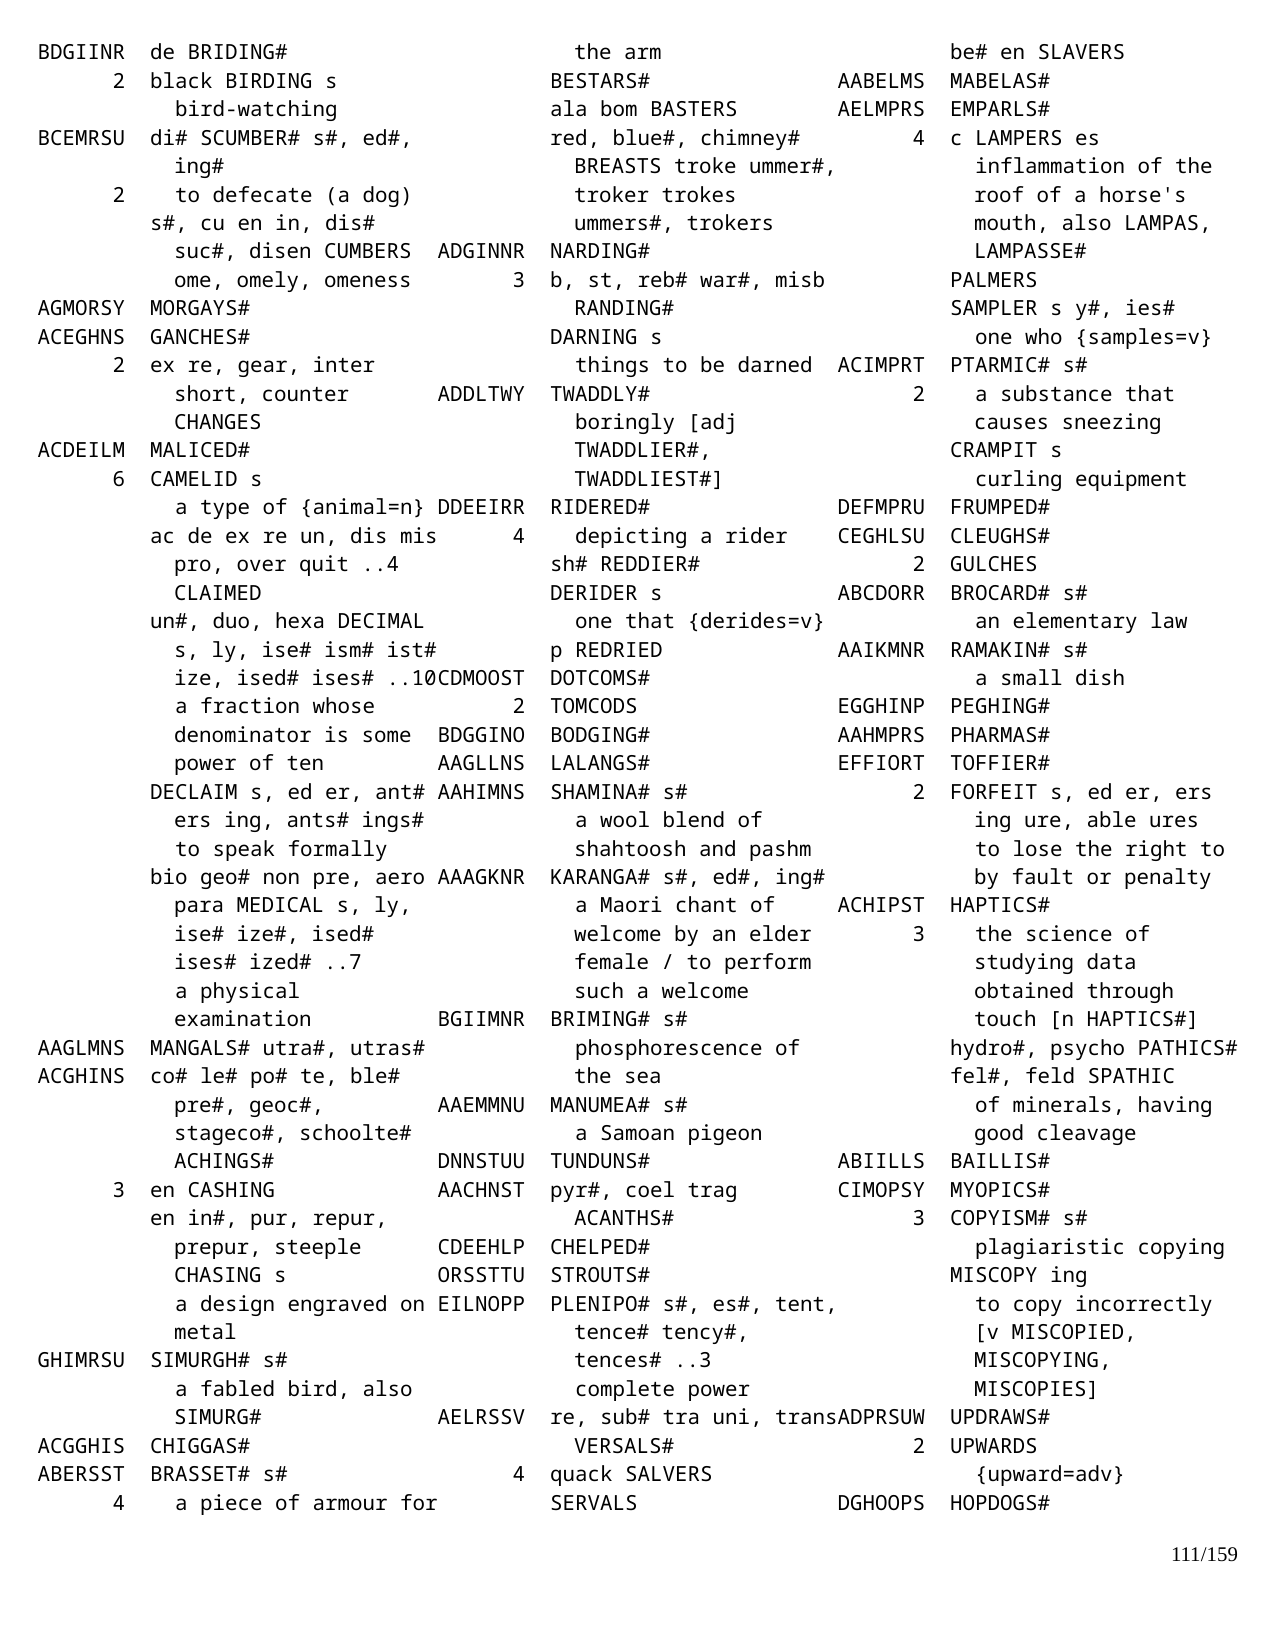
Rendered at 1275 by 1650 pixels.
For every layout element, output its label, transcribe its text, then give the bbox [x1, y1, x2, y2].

text a type of {animal=n} [37, 492, 437, 521]
text s#, cu en in, dis# suc#, disen CUMBERS ome, omely, omeness [37, 208, 437, 293]
text 3 COPYISM# s# [837, 1203, 1237, 1232]
text EILNOPP PLENIPO# s#, es#, tent, tence# tency#, tences# ..3 [437, 1289, 837, 1374]
text ala bom BASTERS [437, 94, 837, 123]
text one that {derides=v} [437, 606, 837, 635]
text AAEMMNU MANUMEA# s# [437, 1090, 837, 1118]
text 2 black BIRDING s [37, 66, 437, 94]
text {upward=adv} [837, 1459, 1237, 1488]
text an elementary law [837, 606, 1237, 635]
text BGIIMNR BRIMING# s# [437, 1004, 837, 1033]
text sh# REDDIER# [437, 549, 837, 578]
text complete power [437, 1374, 837, 1402]
text a small dish [837, 663, 1237, 692]
text BDGIINR de BRIDING# [37, 37, 437, 66]
text fel#, feld SPATHIC [837, 1061, 1237, 1090]
text CDEEHLP CHELPED# [437, 1232, 837, 1260]
text SERVALS [437, 1488, 837, 1516]
text 4 quack SALVERS [437, 1459, 837, 1488]
text 2 to defecate (a dog) [37, 180, 437, 208]
text 3 b, st, reb# war#, misb RANDING# [437, 265, 837, 322]
text DARNING s [437, 322, 837, 350]
text AELMPRS EMPARLS# [837, 94, 1237, 123]
text to speak formally [37, 834, 437, 862]
text ABERSST BRASSET# s# [37, 1459, 437, 1488]
text ADPRSUW UPDRAWS# [837, 1402, 1237, 1431]
text things to be darned [437, 350, 837, 379]
text 2 FORFEIT s, ed er, ers ing ure, able ures [837, 777, 1237, 834]
text 6 CAMELID s [37, 464, 437, 492]
text ABIILLS BAILLIS# [837, 1147, 1237, 1175]
text en in#, pur, repur, prepur, steeple CHASING s [37, 1203, 437, 1289]
text DERIDER s [437, 578, 837, 606]
text AAIKMNR RAMAKIN# s# [837, 635, 1237, 663]
text DGHOOPS HOPDOGS# [837, 1488, 1237, 1516]
text a physical examination [37, 976, 437, 1033]
text 2 UPWARDS [837, 1431, 1237, 1459]
text 4 c LAMPERS es [837, 123, 1237, 151]
text one who {samples=v} [837, 322, 1237, 350]
text bird-watching [37, 94, 437, 123]
text to lose the right to by fault or penalty [837, 834, 1237, 891]
text ABCDORR BROCARD# s# [837, 578, 1237, 606]
text hydro#, psycho PATHICS# [837, 1033, 1237, 1061]
text BESTARS# [437, 66, 837, 94]
text ac de ex re un, dis mis pro, over quit ..4 CLAIMED [37, 521, 437, 606]
text AGMORSY MORGAYS# [37, 293, 437, 322]
text ORSSTTU STROUTS# [437, 1260, 837, 1289]
text a Maori chant of welcome by an elder female / to perform such a welcome [437, 891, 837, 1004]
text be# en SLAVERS [837, 37, 1237, 66]
text ACGGHIS CHIGGAS# [37, 1431, 437, 1459]
text red, blue#, chimney# BREASTS troke ummer#, troker trokes ummers#, trokers [437, 123, 837, 237]
text DNNSTUU TUNDUNS# [437, 1147, 837, 1175]
text 2 ex re, gear, inter short, counter CHANGES [37, 350, 437, 436]
text AAGLLNS LALANGS# [437, 748, 837, 777]
text a Samoan pigeon [437, 1118, 837, 1147]
text p REDRIED [437, 635, 837, 663]
text inflammation of the roof of a horse's mouth, also LAMPAS, LAMPASSE# [837, 151, 1237, 265]
text AAAGKNR KARANGA# s#, ed#, ing# [437, 862, 837, 891]
text AAGLMNS MANGALS# utra#, utras# [37, 1033, 437, 1061]
text a fraction whose denominator is some power of ten [37, 692, 437, 777]
text 2 a substance that causes sneezing [837, 379, 1237, 436]
text AELRSSV re, sub# tra uni, trans VERSALS# [437, 1402, 837, 1459]
text AABELMS MABELAS# [837, 66, 1237, 94]
text AAHMPRS PHARMAS# [837, 720, 1237, 748]
text 4 depicting a rider [437, 521, 837, 549]
text ACGHINS co# le# po# te, ble# pre#, geoc#, stageco#, schoolte# ACHINGS# [37, 1061, 437, 1175]
text curling equipment [837, 464, 1237, 492]
text to copy incorrectly [v MISCOPIED, MISCOPYING, MISCOPIES] [837, 1289, 1237, 1402]
text ACEGHNS GANCHES# [37, 322, 437, 350]
text DDEEIRR RIDERED# [437, 492, 837, 521]
text EFFIORT TOFFIER# [837, 748, 1237, 777]
text ADDLTWY TWADDLY# [437, 379, 837, 407]
text 3 en CASHING [37, 1175, 437, 1203]
text ACHIPST HAPTICS# [837, 891, 1237, 919]
text ACIMPRT PTARMIC# s# [837, 350, 1237, 379]
text a fabled bird, also SIMURG# [37, 1374, 437, 1431]
text DEFMPRU FRUMPED# [837, 492, 1237, 521]
text ADGINNR NARDING# [437, 237, 837, 265]
text boringly [adj TWADDLIER#, TWADDLIEST#] [437, 407, 837, 492]
text un#, duo, hexa DECIMAL s, ly, ise# ism# ist# ize, ised# ises# ..10 [37, 606, 437, 692]
text 3 the science of studying data obtained through touch [n HAPTICS#] [837, 919, 1237, 1033]
text CEGHLSU CLEUGHS# [837, 521, 1237, 549]
text of minerals, having good cleavage [837, 1090, 1237, 1147]
text 2 GULCHES [837, 549, 1237, 578]
text a wool blend of shahtoosh and pashm [437, 805, 837, 862]
text GHIMRSU SIMURGH# s# [37, 1346, 437, 1374]
text the arm [437, 37, 837, 66]
text CDMOOST DOTCOMS# [437, 663, 837, 692]
text 4 a piece of armour for [37, 1488, 437, 1516]
text SAMPLER s y#, ies# [837, 293, 1237, 322]
text ACDEILM MALICED# [37, 436, 437, 464]
text CIMOPSY MYOPICS# [837, 1175, 1237, 1203]
text BCEMRSU di# SCUMBER# s#, ed#, ing# [37, 123, 437, 180]
text AAHIMNS SHAMINA# s# [437, 777, 837, 805]
text BDGGINO BODGING# [437, 720, 837, 748]
text 2 TOMCODS [437, 692, 837, 720]
text CRAMPIT s [837, 436, 1237, 464]
text EGGHINP PEGHING# [837, 692, 1237, 720]
text DECLAIM s, ed er, ant# ers ing, ants# ings# [37, 777, 437, 834]
text bio geo# non pre, aero para MEDICAL s, ly, ise# ize#, ised# ises# ized# ..7 [37, 862, 437, 976]
text a design engraved on metal [37, 1289, 437, 1346]
text plagiaristic copying [837, 1232, 1237, 1260]
text phosphorescence of the sea [437, 1033, 837, 1090]
text MISCOPY ing [837, 1260, 1237, 1289]
text PALMERS [837, 265, 1237, 293]
text AACHNST pyr#, coel trag ACANTHS# [437, 1175, 837, 1232]
